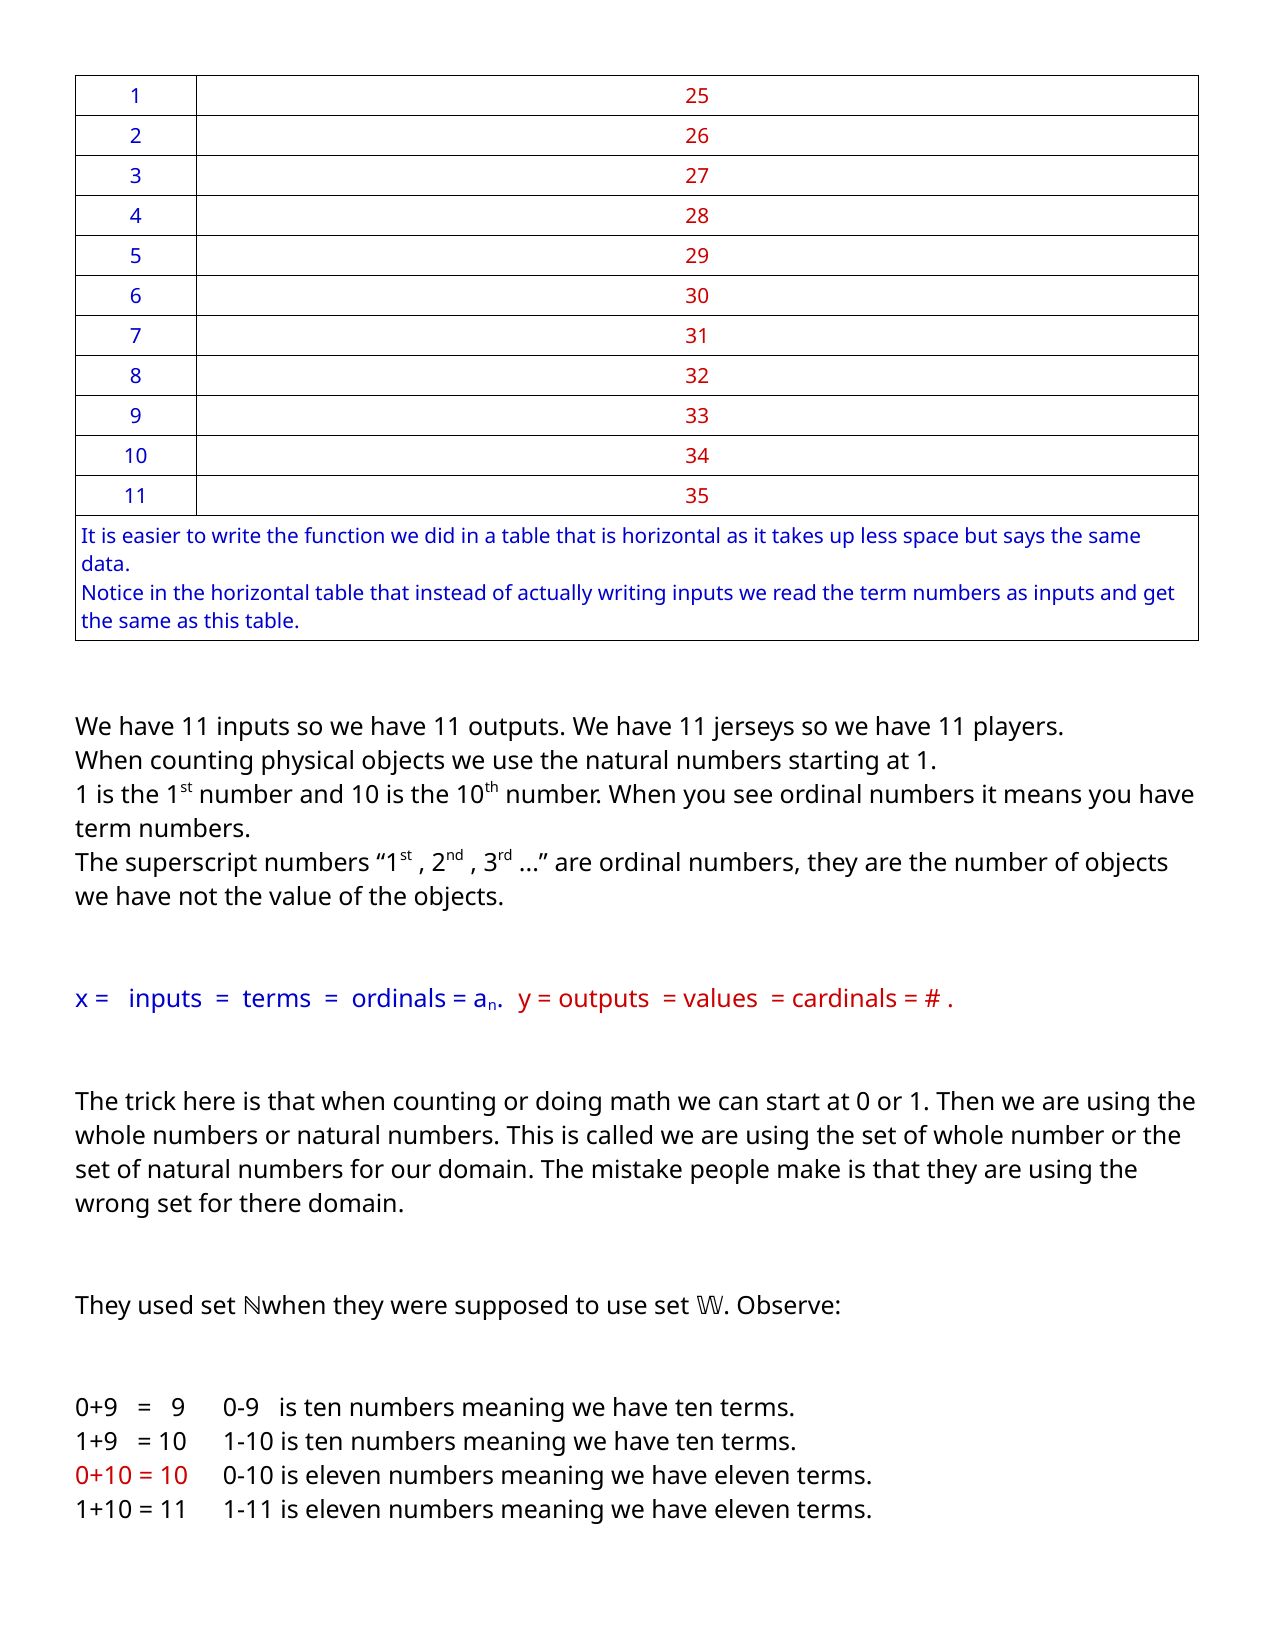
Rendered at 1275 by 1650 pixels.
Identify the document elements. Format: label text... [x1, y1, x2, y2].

text They used set ℕwhen they were supposed to use set 𝕎. Observe: [75, 1288, 1200, 1322]
table_cell 7 [76, 316, 196, 355]
table_cell 32 [197, 356, 1198, 395]
text 1+10 = 11 1-11 is eleven numbers meaning we have eleven terms. [75, 1492, 1200, 1526]
table_cell 2 [76, 116, 196, 155]
text When counting physical objects we use the natural numbers starting at 1. [75, 743, 1200, 777]
table_cell 26 [197, 116, 1198, 155]
table_cell 6 [76, 276, 196, 315]
table_cell 34 [197, 436, 1198, 475]
text We have 11 inputs so we have 11 outputs. We have 11 jerseys so we have 11 players. [75, 708, 1200, 743]
table_cell 30 [197, 276, 1198, 315]
text x = inputs = terms = ordinals = an. y = outputs = values = cardinals = # . [75, 981, 1200, 1015]
table_cell 29 [197, 236, 1198, 275]
table_cell 5 [76, 236, 196, 275]
text 0+9 = 9 0-9 is ten numbers meaning we have ten terms. [75, 1390, 1200, 1424]
table_cell 10 [76, 436, 196, 475]
text 1+9 = 10 1-10 is ten numbers meaning we have ten terms. [75, 1424, 1200, 1458]
table_cell 11 [76, 476, 196, 515]
text 0+10 = 10 0-10 is eleven numbers meaning we have eleven terms. [75, 1458, 1200, 1492]
table_cell 1 [76, 76, 196, 115]
table_cell 4 [76, 196, 196, 235]
table_cell 31 [197, 316, 1198, 355]
table_cell 33 [197, 396, 1198, 435]
table_cell 8 [76, 356, 196, 395]
table_cell 27 [197, 156, 1198, 195]
table_cell It is easier to write the function we did in a table that is horizontal as it takes up less space but says the same data. Notice in the horizontal table that instead of actually writing inputs we read the term numbers as inputs and get the same as this table. [76, 516, 1198, 640]
text The trick here is that when counting or doing math we can start at 0 or 1. Then we are using the whole numbers or natural numbers. This is called we are using the set of whole number or the set of natural numbers for our domain. The mistake people make is that they are using the wrong set for there domain. [75, 1083, 1200, 1219]
text The superscript numbers “1st , 2nd , 3rd ...” are ordinal numbers, they are the number of objects we have not the value of the objects. [75, 845, 1200, 913]
table_cell 3 [76, 156, 196, 195]
table_cell 25 [197, 76, 1198, 115]
table_cell 9 [76, 396, 196, 435]
text 1 is the 1st number and 10 is the 10th number. When you see ordinal numbers it means you have term numbers. [75, 777, 1200, 845]
table_cell 35 [197, 476, 1198, 515]
table_cell 28 [197, 196, 1198, 235]
